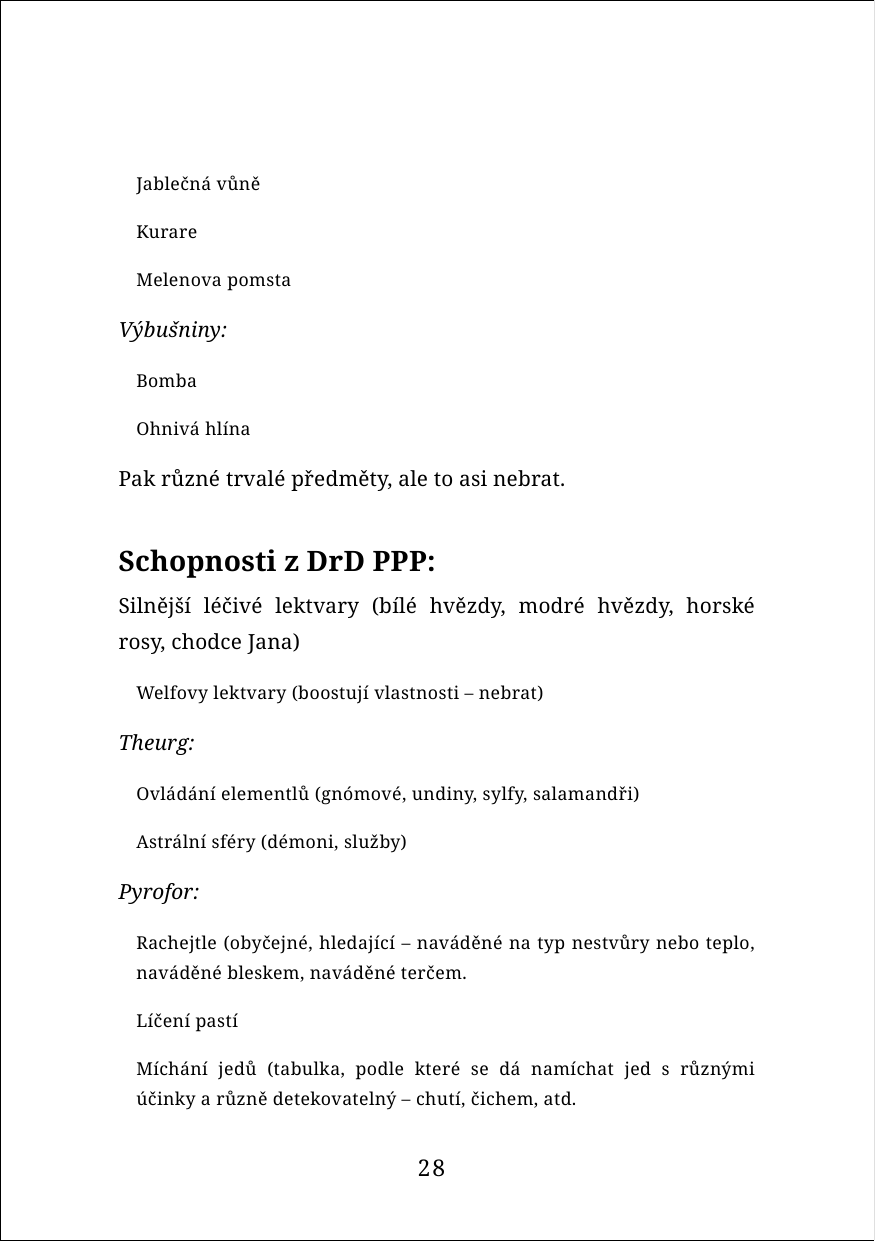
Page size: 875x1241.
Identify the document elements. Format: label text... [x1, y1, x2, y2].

text Pak různé trvalé předměty, ale to asi nebrat. [118, 464, 756, 493]
text Astrální sféry (démoni, služby) [136, 829, 756, 853]
text Rachejtle (obyčejné, hledající – naváděné na typ nestvůry nebo teplo, naváděné bleskem, naváděné terčem. [136, 931, 756, 985]
text Kurare [136, 220, 756, 244]
text Melenova pomsta [136, 268, 756, 292]
text Pyrofor: [118, 877, 756, 906]
text Ovládání elementlů (gnómové, undiny, sylfy, salamandři) [136, 781, 756, 806]
text Theurg: [118, 728, 756, 757]
text Ohnivá hlína [136, 417, 756, 441]
text Jablečná vůně [136, 172, 756, 196]
text Výbušniny: [118, 316, 756, 344]
text Bomba [136, 369, 756, 393]
text Míchání jedů (tabulka, podle které se dá namíchat jed s různými účinky a různě detekovatelný – chutí, čichem, atd. [136, 1057, 756, 1111]
text Líčení pastí [136, 1009, 756, 1033]
text Welfovy lektvary (boostují vlastnosti – nebrat) [136, 680, 756, 704]
subtitle Schopnosti z DrD PPP: [118, 541, 756, 580]
text Silnější léčivé lektvary (bílé hvězdy, modré hvězdy, horské rosy, chodce Jana) [118, 592, 756, 656]
